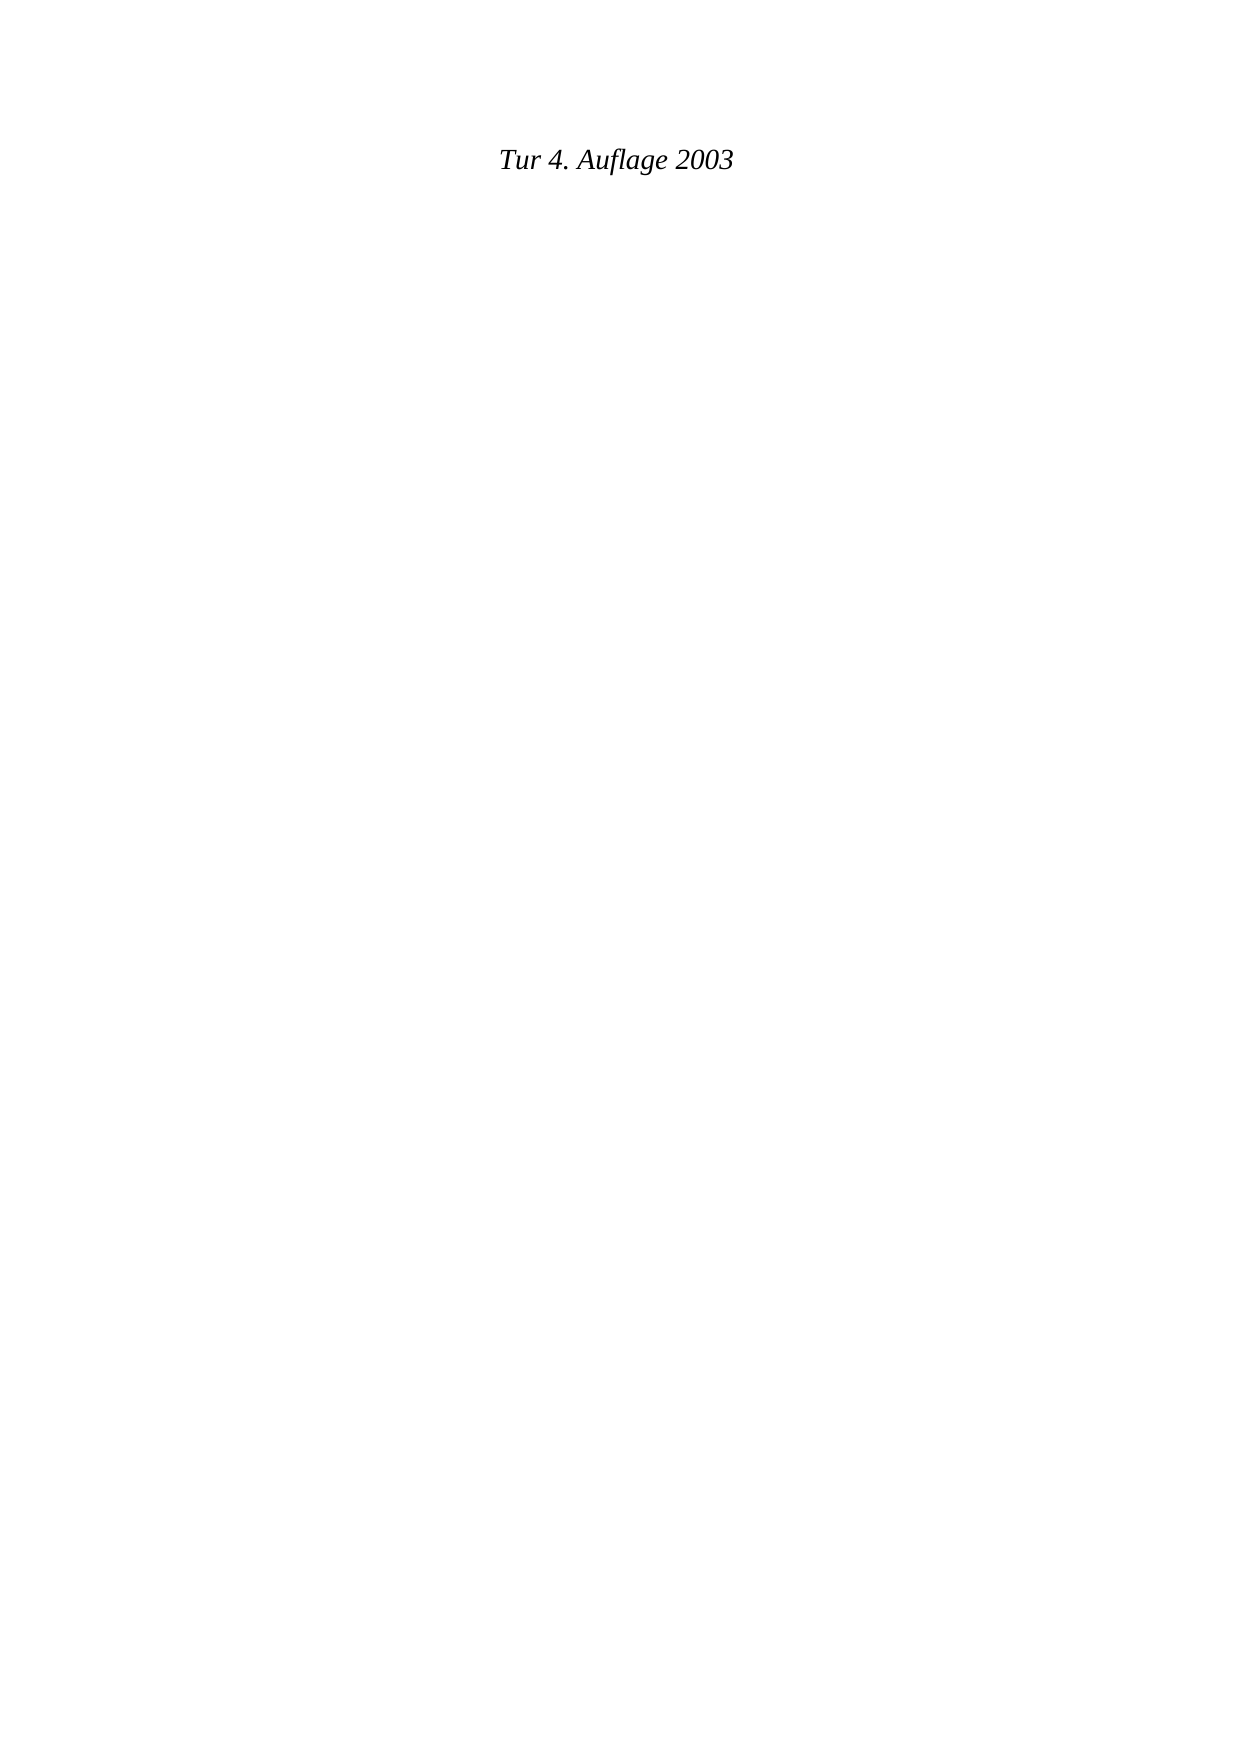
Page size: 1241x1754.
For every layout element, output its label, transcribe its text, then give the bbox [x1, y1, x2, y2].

text Tur 4. Auflage 2003 [154, 142, 1081, 175]
